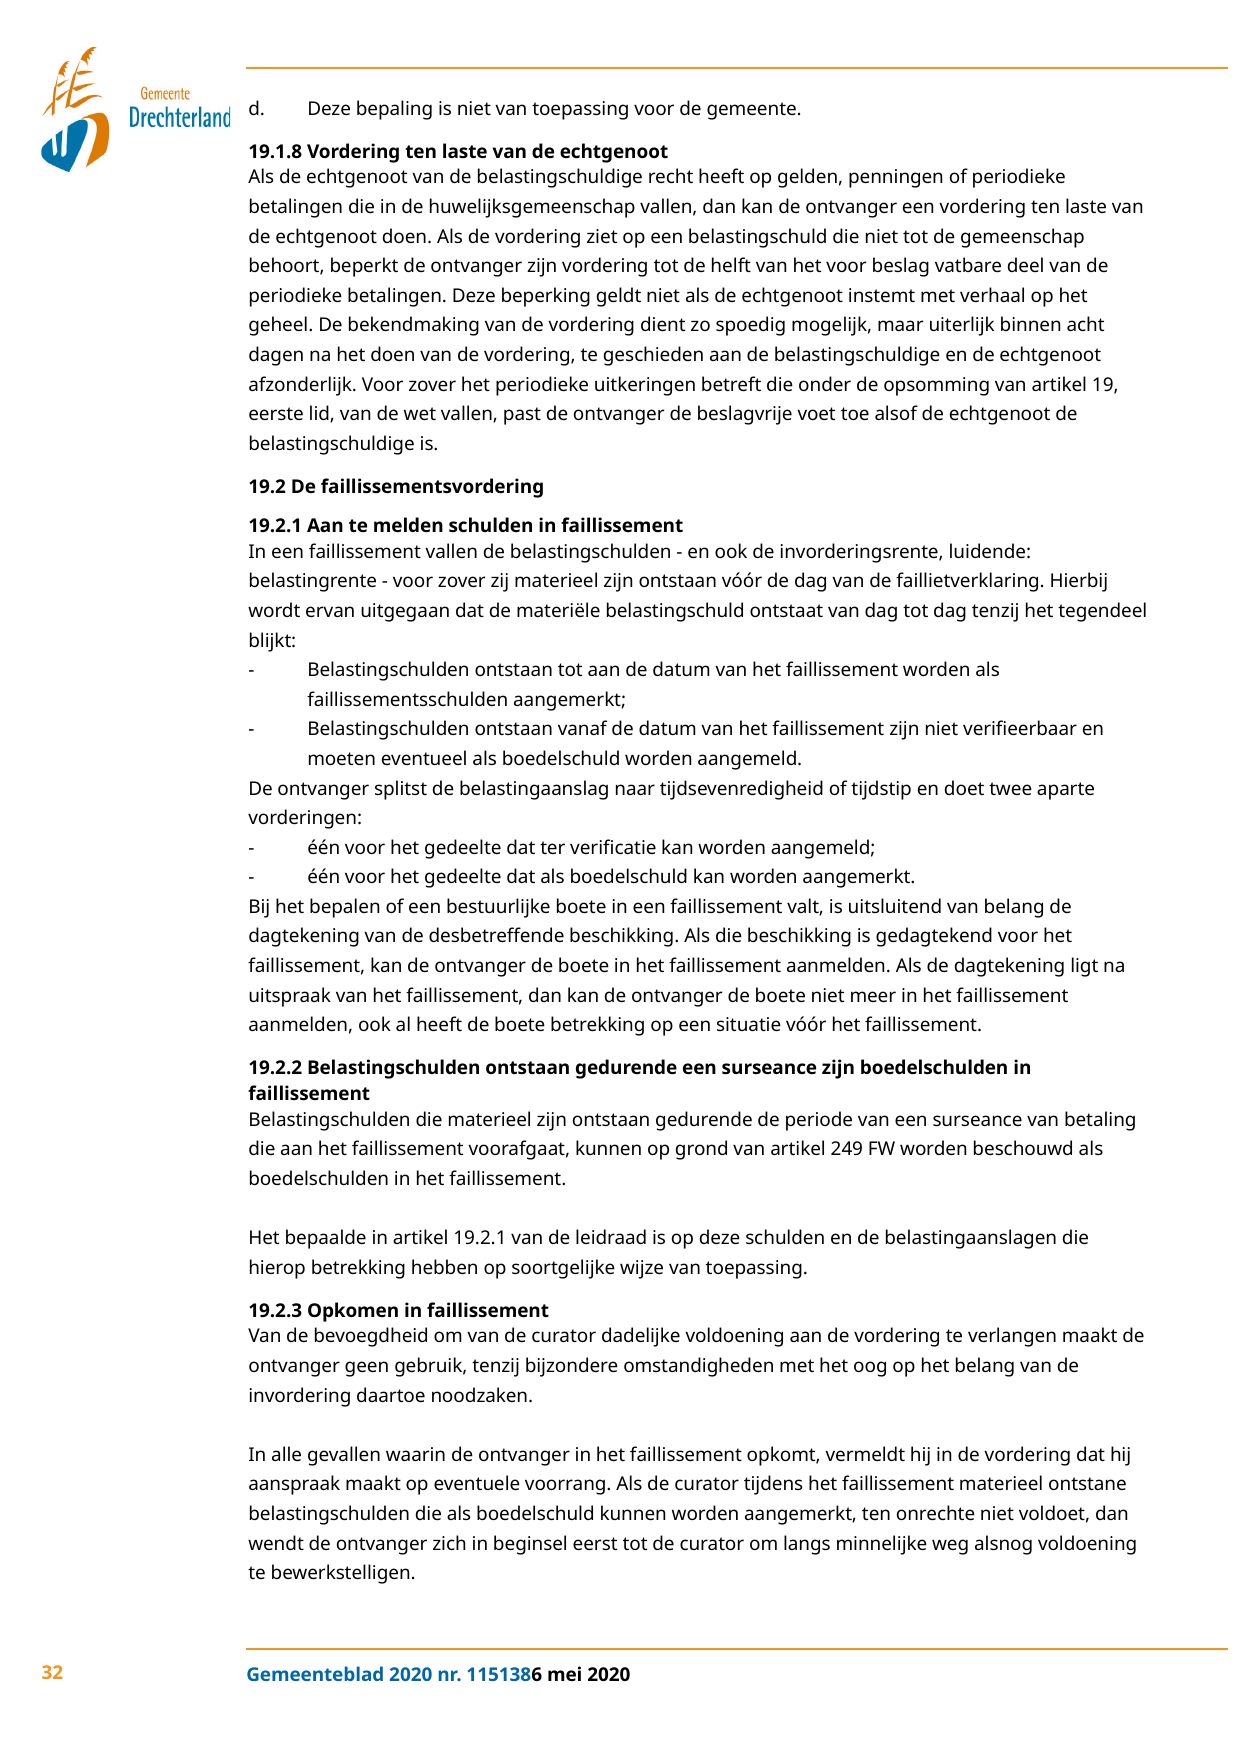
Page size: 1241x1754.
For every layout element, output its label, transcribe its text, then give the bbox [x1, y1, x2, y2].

text Als de echtgenoot van de belastingschuldige recht heeft op gelden, penningen of periodieke betalingen die in de huwelijksgemeenschap vallen, dan kan de ontvanger een vordering ten laste van de echtgenoot doen. Als de vordering ziet op een belastingschuld die niet tot de gemeenschap behoort, beperkt de ontvanger zijn vordering tot de helft van het voor beslag vatbare deel van de periodieke betalingen. Deze beperking geldt niet als de echtgenoot instemt met verhaal op het geheel. De bekendmaking van de vordering dient zo spoedig mogelijk, maar uiterlijk binnen acht dagen na het doen van de vordering, te geschieden aan de belastingschuldige en de echtgenoot afzonderlijk. Voor zover het periodieke uitkeringen betreft die onder de opsomming van artikel 19, eerste lid, van de wet vallen, past de ontvanger de beslagvrije voet toe alsof de echtgenoot de belastingschuldige is. [248, 164, 1152, 456]
list Belastingschulden ontstaan tot aan de datum van het faillissement worden als faillissementsschulden aangemerkt; [248, 656, 1152, 712]
text De ontvanger splitst de belastingaanslag naar tijdsevenredigheid of tijdstip en doet twee aparte vorderingen: [248, 775, 1152, 830]
text Belastingschulden die materieel zijn ontstaan gedurende de periode van een surseance van betaling die aan het faillissement voorafgaat, kunnen op grond van artikel 249 FW worden beschouwd als boedelschulden in het faillissement. [248, 1106, 1152, 1191]
text 19.2.2 Belastingschulden ontstaan gedurende een surseance zijn boedelschulden in faillissement [248, 1054, 1152, 1106]
picture [226, 115, 231, 124]
picture [41, 47, 231, 172]
text In een faillissement vallen de belastingschulden - en ook de invorderingsrente, luidende: belastingrente - voor zover zij materieel zijn ontstaan vóór de dag van de faillietverklaring. Hierbij wordt ervan uitgegaan dat de materiële belastingschuld ontstaat van dag tot dag tenzij het tegendeel blijkt: [248, 538, 1152, 652]
picture [41, 158, 64, 172]
text Het bepaalde in artikel 19.2.1 van de leidraad is op deze schulden en de belastingaanslagen die hierop betrekking hebben op soortgelijke wijze van toepassing. [248, 1224, 1152, 1279]
text 19.2.1 Aan te melden schulden in faillissement [248, 512, 1152, 538]
text 19.2.3 Opkomen in faillissement [248, 1297, 1152, 1323]
list Deze bepaling is niet van toepassing voor de gemeente. [248, 95, 1152, 121]
list één voor het gedeelte dat ter verificatie kan worden aangemeld; [248, 834, 1152, 859]
text 19.1.8 Vordering ten laste van de echtgenoot [248, 138, 1152, 164]
text 19.2 De faillissementsvordering [248, 473, 1152, 499]
text Bij het bepalen of een bestuurlijke boete in een faillissement valt, is uitsluitend van belang de dagtekening van de desbetreffende beschikking. Als die beschikking is gedagtekend voor het faillissement, kan de ontvanger de boete in het faillissement aanmelden. Als de dagtekening ligt na uitspraak van het faillissement, dan kan de ontvanger de boete niet meer in het faillissement aanmelden, ook al heeft de boete betrekking op een situatie vóór het faillissement. [248, 893, 1152, 1037]
text Van de bevoegdheid om van de curator dadelijke voldoening aan de vordering te verlangen maakt de ontvanger geen gebruik, tenzij bijzondere omstandigheden met het oog op het belang van de invordering daartoe noodzaken. [248, 1323, 1152, 1408]
list Belastingschulden ontstaan vanaf de datum van het faillissement zijn niet verifieerbaar en moeten eventueel als boedelschuld worden aangemeld. [248, 716, 1152, 771]
text In alle gevallen waarin de ontvanger in het faillissement opkomt, vermeldt hij in de vordering dat hij aanspraak maakt op eventuele voorrang. Als de curator tijdens het faillissement materieel ontstane belastingschulden die als boedelschuld kunnen worden aangemerkt, ten onrechte niet voldoet, dan wendt de ontvanger zich in beginsel eerst tot de curator om langs minnelijke weg alsnog voldoening te bewerkstelligen. [248, 1441, 1152, 1585]
list één voor het gedeelte dat als boedelschuld kan worden aangemerkt. [248, 863, 1152, 889]
